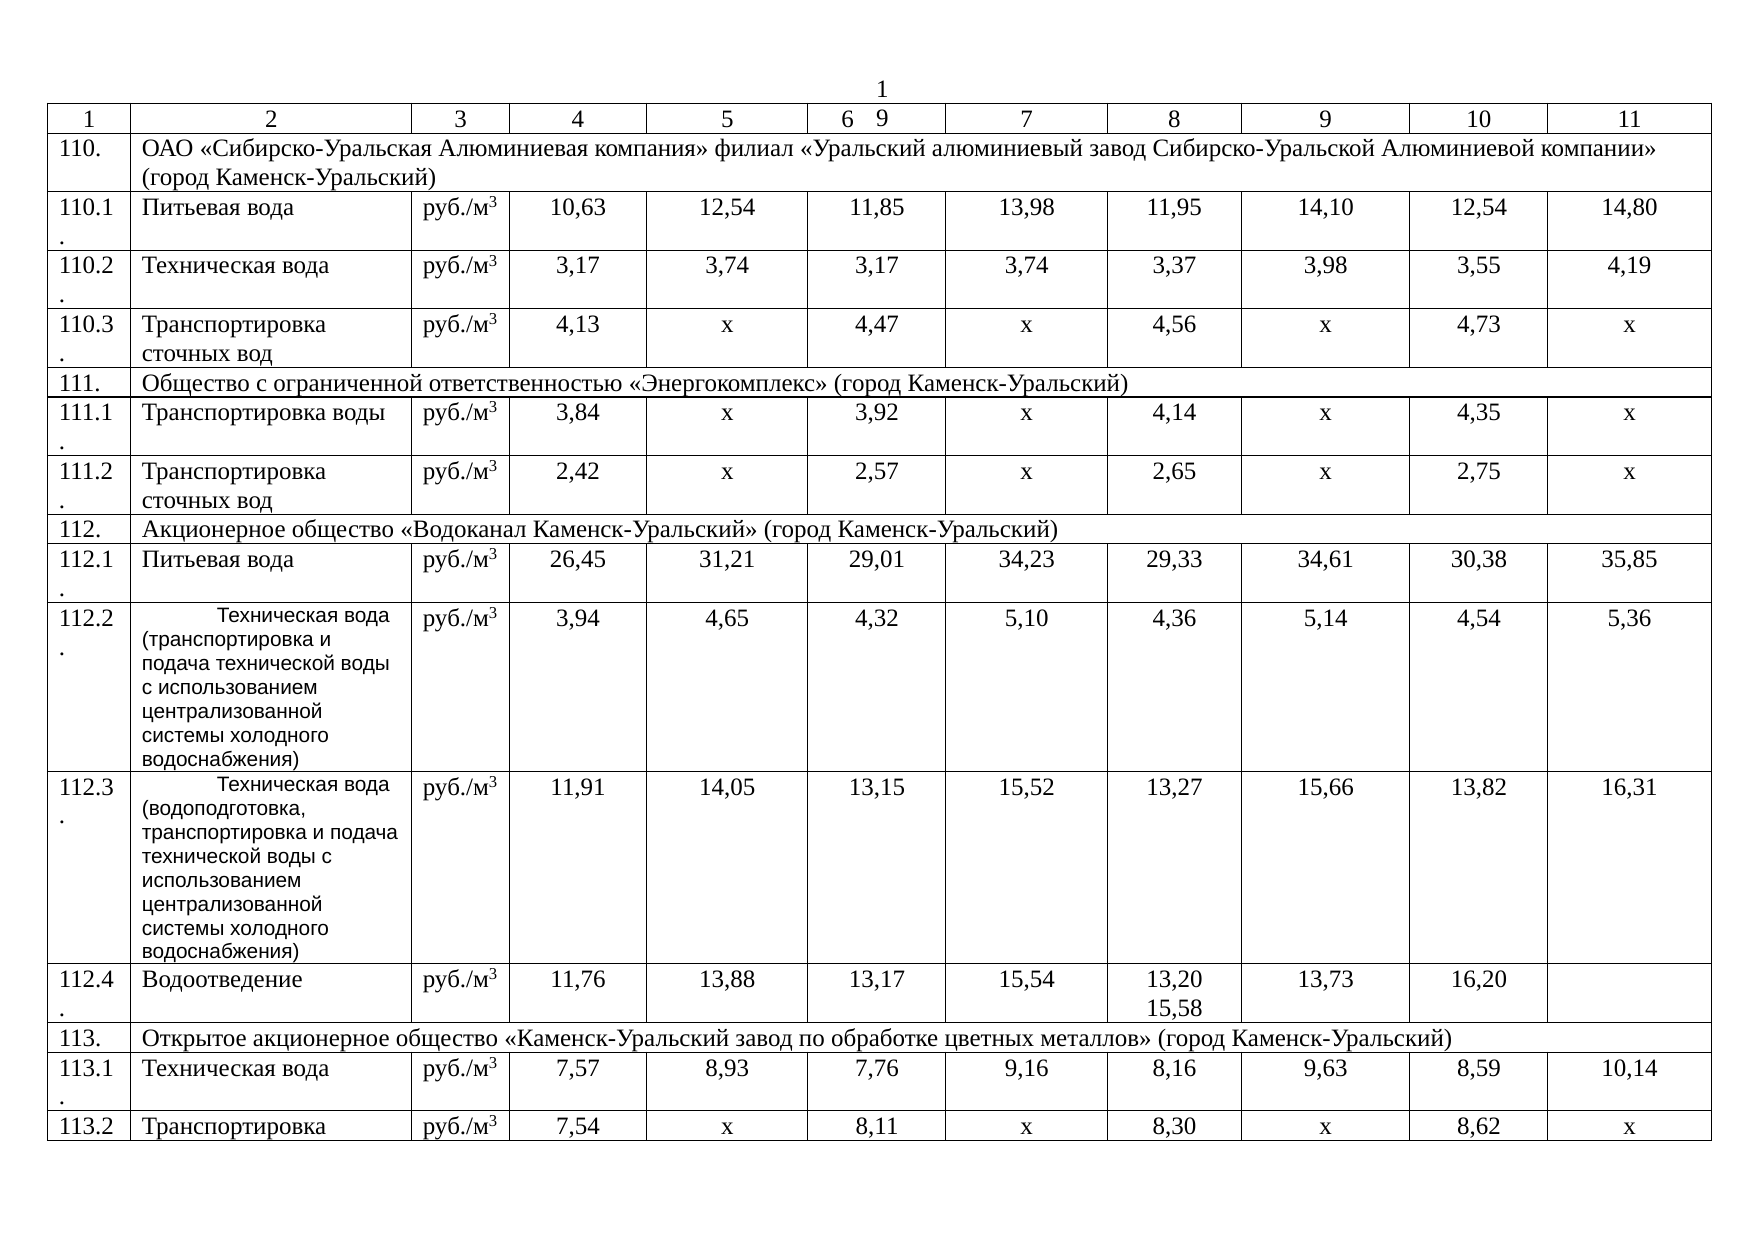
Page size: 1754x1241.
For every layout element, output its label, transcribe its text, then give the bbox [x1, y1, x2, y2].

table_cell Открытое акционерное общество «Каменск-Уральский завод по обработке цветных металлов» (город Каменск-Уральский) [131, 1023, 1711, 1052]
table_cell 13,20 15,58 [1108, 964, 1241, 1022]
table_cell руб./м3 [412, 772, 509, 963]
table_cell 13,98 [946, 192, 1107, 249]
table_cell 13,73 [1242, 964, 1409, 1022]
table_cell 8,16 [1108, 1053, 1241, 1110]
table_cell 3,17 [808, 251, 945, 308]
table_cell 3,37 [1108, 251, 1241, 308]
table_cell 4,35 [1410, 398, 1547, 455]
table_cell руб./м3 [412, 192, 509, 249]
table_cell х [1242, 398, 1409, 455]
table_header 1 [48, 104, 130, 132]
table_cell Акционерное общество «Водоканал Каменск-Уральский» (город Каменск-Уральский) [131, 515, 1711, 543]
table_cell Транспортировка [131, 1111, 411, 1140]
table_cell [1712, 963, 1754, 1022]
table_cell 26,45 [510, 544, 646, 602]
table_cell [1712, 602, 1754, 771]
table_cell 9,63 [1242, 1053, 1409, 1110]
table_cell 3,74 [946, 251, 1107, 308]
table_cell 8,62 [1410, 1111, 1547, 1140]
table_cell 3,17 [510, 251, 646, 308]
table_cell Питьевая вода [131, 192, 411, 249]
table_cell х [1242, 1111, 1409, 1140]
table_cell [1712, 133, 1754, 191]
table_cell 34,61 [1242, 544, 1409, 602]
table_cell [48, 398, 130, 455]
table_cell Питьевая вода [131, 544, 411, 602]
table_header 4 [510, 104, 646, 132]
table_cell 5,10 [946, 603, 1107, 771]
table_cell 11,91 [510, 772, 646, 963]
table_cell 3,84 [510, 398, 646, 455]
table_cell 8,93 [647, 1053, 807, 1110]
table_cell 8,59 [1410, 1053, 1547, 1110]
table_cell [1712, 1022, 1754, 1052]
table_cell [1712, 191, 1754, 249]
table_cell руб./м3 [412, 603, 509, 771]
table_cell х [1548, 456, 1711, 513]
table_cell 2,65 [1108, 456, 1241, 513]
table_cell [48, 1111, 130, 1140]
table_cell 14,05 [647, 772, 807, 963]
table_header 9 [1242, 104, 1409, 132]
table_cell 7,76 [808, 1053, 945, 1110]
table_cell х [946, 456, 1107, 513]
table_cell 8,30 [1108, 1111, 1241, 1140]
table_cell х [1548, 1111, 1711, 1140]
table_cell 4,47 [808, 309, 945, 367]
table_cell х [946, 309, 1107, 367]
table_cell руб./м3 [412, 1053, 509, 1110]
table_cell руб./м3 [412, 1111, 509, 1140]
table_cell 4,54 [1410, 603, 1547, 771]
table_cell [1712, 367, 1754, 396]
table_cell 7,57 [510, 1053, 646, 1110]
table_cell Общество с ограниченной ответственностью «Энергокомплекс» (город Каменск-Уральский) [131, 368, 1711, 396]
table_cell [48, 515, 130, 543]
table_cell х [1242, 456, 1409, 513]
table_cell Транспортировка сточных вод [131, 456, 411, 513]
table_cell 16,31 [1548, 772, 1711, 963]
table_cell [48, 772, 130, 963]
table_cell 13,82 [1410, 772, 1547, 963]
table_cell [1712, 455, 1754, 513]
table_cell [1712, 1110, 1754, 1140]
table_cell 3,55 [1410, 251, 1547, 308]
table_cell 5,14 [1242, 603, 1409, 771]
table_cell [48, 964, 130, 1022]
table_cell 4,73 [1410, 309, 1547, 367]
table_cell 9,16 [946, 1053, 1107, 1110]
table_header 11 [1548, 104, 1711, 132]
table_cell Транспортировка сточных вод [131, 309, 411, 367]
table_cell [48, 456, 130, 513]
table_cell Водоотведение [131, 964, 411, 1022]
table_cell Техническая вода [131, 251, 411, 308]
table_cell 14,10 [1242, 192, 1409, 249]
table_cell 12,54 [647, 192, 807, 249]
table_cell 10,14 [1548, 1053, 1711, 1110]
table_cell 34,23 [946, 544, 1107, 602]
table_cell х [647, 398, 807, 455]
table_cell [48, 309, 130, 367]
table_cell [48, 544, 130, 602]
table_cell 13,15 [808, 772, 945, 963]
table_cell руб./м3 [412, 964, 509, 1022]
table_cell 13,88 [647, 964, 807, 1022]
table_cell 10,63 [510, 192, 646, 249]
table_cell х [946, 398, 1107, 455]
table_cell Транспортировка воды [131, 398, 411, 455]
table_cell 3,94 [510, 603, 646, 771]
table_cell 5,36 [1548, 603, 1711, 771]
table_cell 3,74 [647, 251, 807, 308]
table_cell 4,19 [1548, 251, 1711, 308]
table_cell 4,56 [1108, 309, 1241, 367]
table_header 2 [131, 104, 411, 132]
table_cell 13,17 [808, 964, 945, 1022]
table_cell [48, 1023, 130, 1052]
table_cell 2,57 [808, 456, 945, 513]
table_cell 16,20 [1410, 964, 1547, 1022]
table_cell ОАО «Сибирско-Уральская Алюминиевая компания» филиал «Уральский алюминиевый завод Сибирско-Уральской Алюминиевой компании» (город Каменск-Уральский) [131, 134, 1711, 191]
table_cell руб./м3 [412, 309, 509, 367]
table_cell 7,54 [510, 1111, 646, 1140]
table_cell 35,85 [1548, 544, 1711, 602]
table_cell руб./м3 [412, 251, 509, 308]
table_cell х [1548, 309, 1711, 367]
table_header 5 [647, 104, 807, 132]
table_cell [1712, 250, 1754, 308]
table_cell х [647, 1111, 807, 1140]
table_cell 4,36 [1108, 603, 1241, 771]
table_cell [48, 368, 130, 396]
table_cell Техническая вода [131, 1053, 411, 1110]
table_cell [1712, 514, 1754, 543]
table_header 6 [808, 104, 945, 132]
table_cell 15,54 [946, 964, 1107, 1022]
table_cell 14,80 [1548, 192, 1711, 249]
table_cell 13,27 [1108, 772, 1241, 963]
table_cell [1712, 1052, 1754, 1110]
table_cell 4,65 [647, 603, 807, 771]
table_cell 12,54 [1410, 192, 1547, 249]
table_cell 15,52 [946, 772, 1107, 963]
table_cell [48, 1053, 130, 1110]
table_cell Техническая вода (транспортировка и подача технической воды с использованием централизованной системы холодного водоснабжения) [131, 603, 411, 771]
table_cell х [1548, 398, 1711, 455]
table_header 7 [946, 104, 1107, 132]
table_cell х [647, 456, 807, 513]
table_cell [1548, 964, 1711, 1022]
table_cell 4,32 [808, 603, 945, 771]
table_header 10 [1410, 104, 1547, 132]
table_cell 8,11 [808, 1111, 945, 1140]
table_cell 15,66 [1242, 772, 1409, 963]
table_cell 30,38 [1410, 544, 1547, 602]
table_cell руб./м3 [412, 456, 509, 513]
table_cell руб./м3 [412, 544, 509, 602]
table_cell 4,14 [1108, 398, 1241, 455]
table_cell 11,76 [510, 964, 646, 1022]
table_cell 3,98 [1242, 251, 1409, 308]
table_cell 2,42 [510, 456, 646, 513]
table_cell руб./м3 [412, 398, 509, 455]
table_cell 11,95 [1108, 192, 1241, 249]
table_cell [1712, 308, 1754, 367]
table_cell [48, 134, 130, 191]
table_cell [48, 603, 130, 771]
table_cell х [946, 1111, 1107, 1140]
table_cell х [647, 309, 807, 367]
table_cell [1712, 396, 1754, 455]
table_header [1712, 103, 1754, 132]
table_cell 29,01 [808, 544, 945, 602]
table_cell 2,75 [1410, 456, 1547, 513]
table_cell Техническая вода (водоподготовка, транспортировка и подача технической воды с использованием централизованной системы холодного водоснабжения) [131, 772, 411, 963]
table_cell 3,92 [808, 398, 945, 455]
table_cell х [1242, 309, 1409, 367]
table_cell [1712, 543, 1754, 602]
table_cell 4,13 [510, 309, 646, 367]
table_cell 31,21 [647, 544, 807, 602]
table_header 8 [1108, 104, 1241, 132]
table_cell [1712, 771, 1754, 963]
table_cell 29,33 [1108, 544, 1241, 602]
table_cell 11,85 [808, 192, 945, 249]
table_cell [48, 192, 130, 249]
table_cell [48, 251, 130, 308]
table_header 3 [412, 104, 509, 132]
